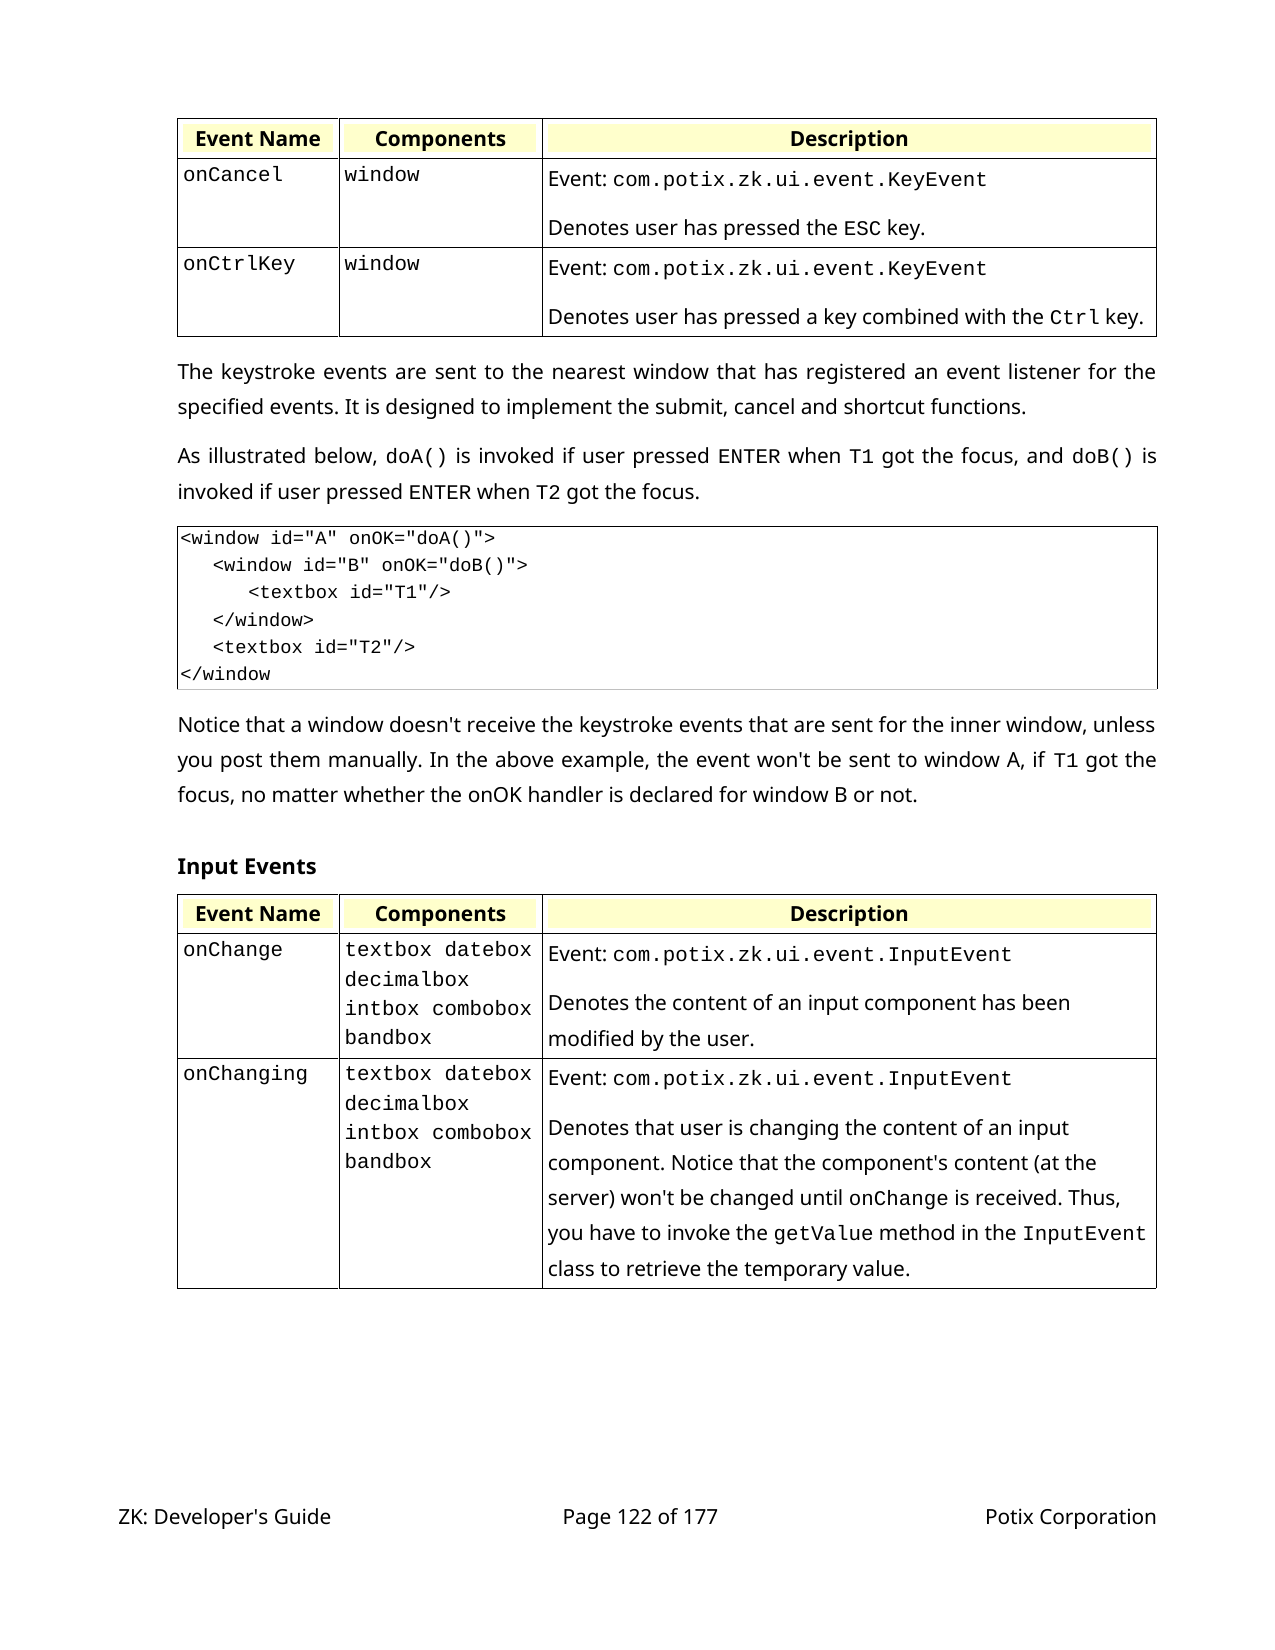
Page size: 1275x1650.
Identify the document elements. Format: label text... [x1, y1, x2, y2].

text The keystroke events are sent to the nearest window that has registered an event listener for the specified events. It is designed to implement the submit, cancel and shortcut functions. [177, 357, 1157, 421]
table_cell window [340, 248, 542, 336]
table_cell onCtrlKey [178, 248, 338, 336]
table_header Components [340, 119, 542, 158]
table_header Event Name [178, 119, 338, 158]
text <window id="A" onOK="doA()"> [178, 527, 1157, 550]
table_cell onChanging [178, 1059, 338, 1288]
table_header Event Name [178, 895, 338, 933]
table_cell textbox datebox decimalbox intbox combobox bandbox [340, 1059, 542, 1288]
text <window id="B" onOK="doB()"> [178, 553, 1157, 577]
table_cell Event: com.potix.zk.ui.event.KeyEvent Denotes user has pressed a key combined with the Ctrl key. [543, 248, 1156, 336]
table_header Description [543, 119, 1156, 158]
table_cell Event: com.potix.zk.ui.event.KeyEvent Denotes user has pressed the ESC key. [543, 159, 1156, 247]
table_header Description [543, 895, 1156, 933]
table_cell textbox datebox decimalbox intbox combobox bandbox [340, 934, 542, 1058]
table_cell Event: com.potix.zk.ui.event.InputEvent Denotes that user is changing the content of an input component. Notice that the component's content (at the server) won't be changed until onChange is received. Thus, you have to invoke the getValue method in the InputEvent class to retrieve the temporary value. [543, 1059, 1156, 1288]
table_cell Event: com.potix.zk.ui.event.InputEvent Denotes the content of an input component has been modified by the user. [543, 934, 1156, 1058]
text </window [178, 662, 1157, 689]
text </window> [178, 607, 1157, 632]
text As illustrated below, doA() is invoked if user pressed ENTER when T1 got the focus, and doB() is invoked if user pressed ENTER when T2 got the focus. [177, 441, 1157, 505]
table_cell window [340, 159, 542, 247]
text Notice that a window doesn't receive the keystroke events that are sent for the inner window, unless you post them manually. In the above example, the event won't be sent to window A, if T1 got the focus, no matter whether the onOK handler is declared for window B or not. [177, 710, 1157, 809]
text <textbox id="T2"/> [178, 635, 1157, 659]
table_header Components [340, 895, 542, 933]
subtitle Input Events [177, 851, 1157, 881]
text <textbox id="T1"/> [178, 580, 1157, 604]
table_cell onCancel [178, 159, 338, 247]
table_cell onChange [178, 934, 338, 1058]
